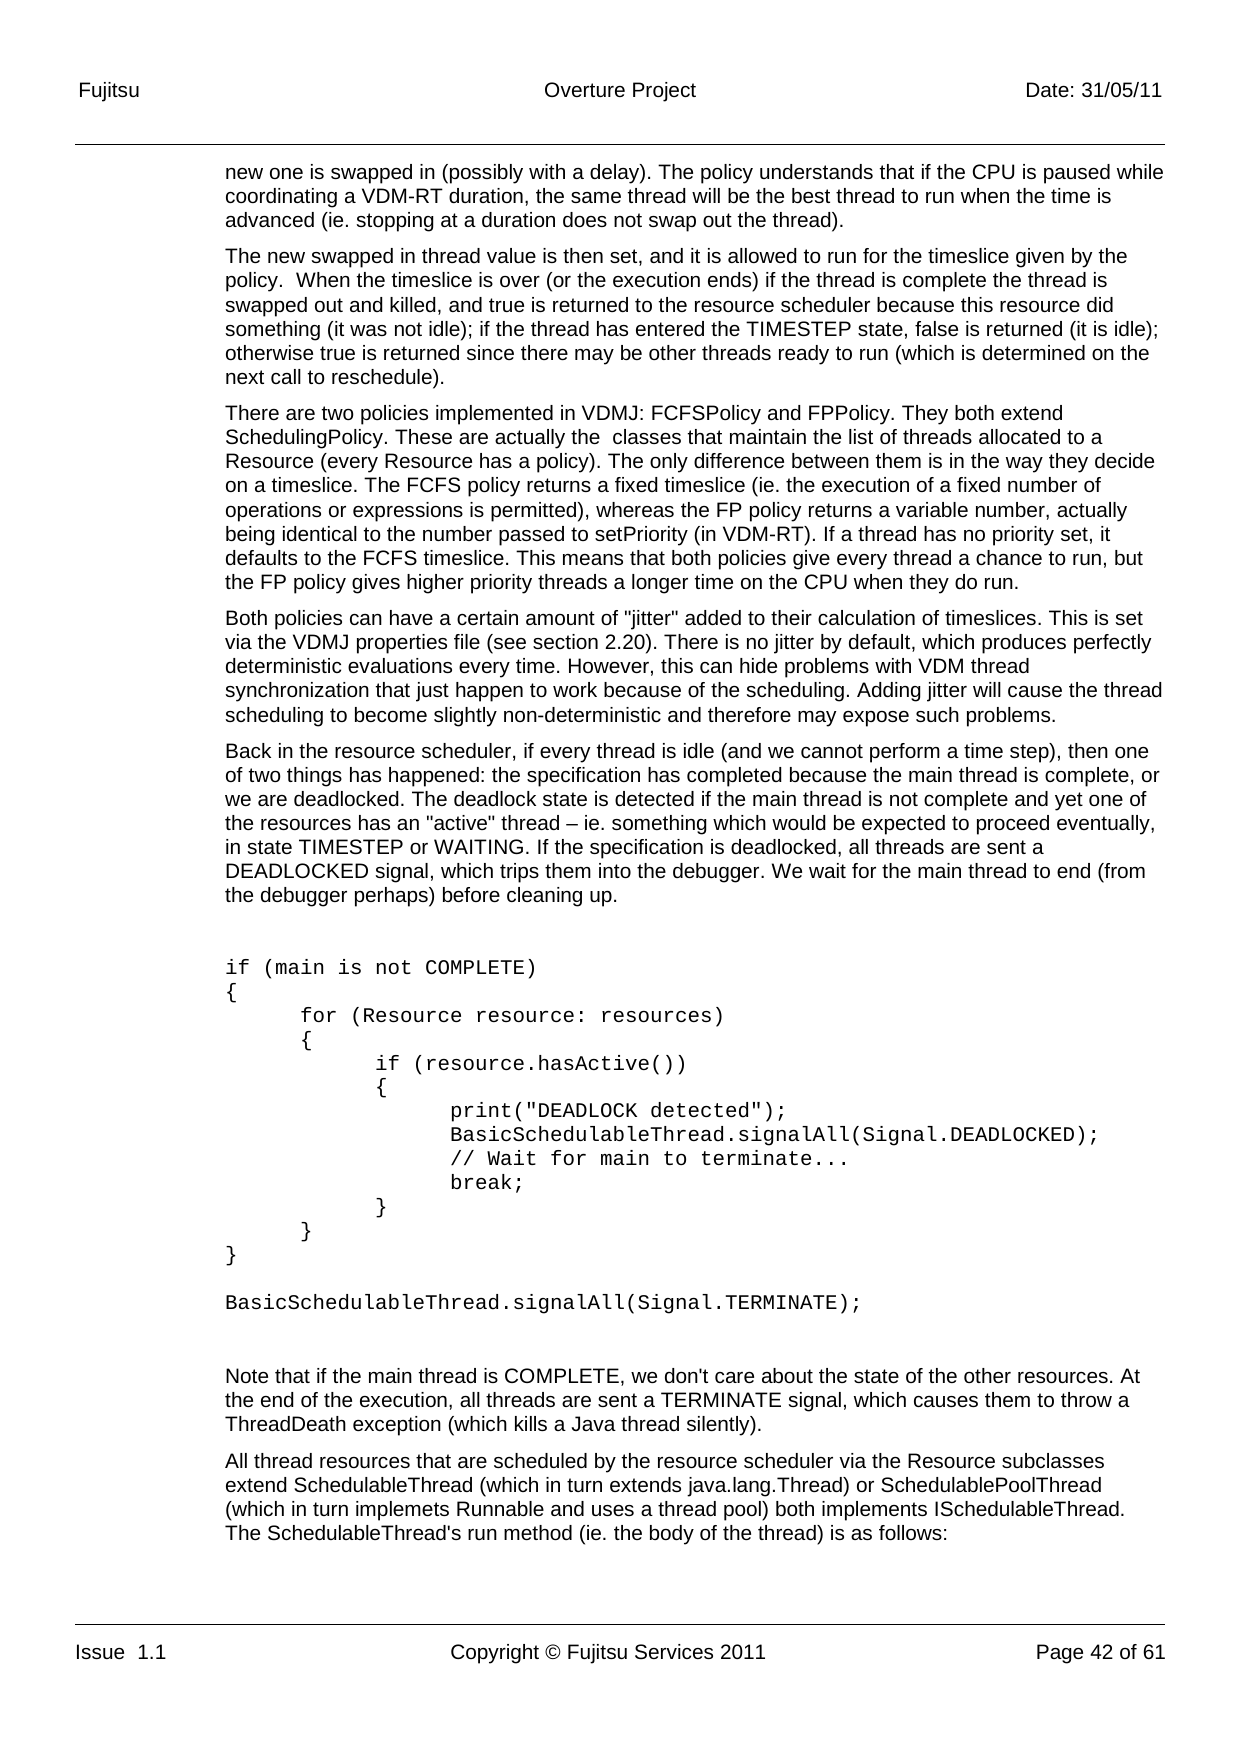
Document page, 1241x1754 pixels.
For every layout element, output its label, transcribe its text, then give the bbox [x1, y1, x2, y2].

text There are two policies implemented in VDMJ: FCFSPolicy and FPPolicy. They both extend SchedulingPolicy. These are actually the classes that maintain the list of threads allocated to a Resource (every Resource has a policy). The only difference between them is in the way they decide on a timeslice. The FCFS policy returns a fixed timeslice (ie. the execution of a fixed number of operations or expressions is permitted), whereas the FP policy returns a variable number, actually being identical to the number passed to setPriority (in VDM-RT). If a thread has no priority set, it defaults to the FCFS timeslice. This means that both policies give every thread a chance to run, but the FP policy gives higher priority threads a longer time on the CPU when they do run. [225, 401, 1165, 594]
text } [225, 1244, 1165, 1268]
text } [225, 1196, 1165, 1220]
text if (main is not COMPLETE) [225, 957, 1165, 981]
text The new swapped in thread value is then set, and it is allowed to run for the timeslice given by the policy. When the timeslice is over (or the execution ends) if the thread is complete the thread is swapped out and killed, and true is returned to the resource scheduler because this resource did something (it was not idle); if the thread has entered the TIMESTEP state, false is returned (it is idle); otherwise true is returned since there may be other threads ready to run (which is determined on the next call to reschedule). [225, 244, 1165, 389]
text { [225, 1028, 1165, 1052]
text } [225, 1220, 1165, 1244]
text BasicSchedulableThread.signalAll(Signal.TERMINATE); [225, 1292, 1165, 1316]
text // Wait for main to terminate... [225, 1148, 1165, 1172]
text print("DEADLOCK detected"); [225, 1100, 1165, 1124]
text new one is swapped in (possibly with a delay). The policy understands that if the CPU is paused while coordinating a VDM-RT duration, the same thread will be the best thread to run when the time is advanced (ie. stopping at a duration does not swap out the thread). [225, 160, 1165, 232]
text Back in the resource scheduler, if every thread is idle (and we cannot perform a time step), then one of two things has happened: the specification has completed because the main thread is complete, or we are deadlocked. The deadlock state is detected if the main thread is not complete and yet one of the resources has an "active" thread – ie. something which would be expected to proceed eventually, in state TIMESTEP or WAITING. If the specification is deadlocked, all threads are sent a DEADLOCKED signal, which trips them into the debugger. We wait for the main thread to end (from the debugger perhaps) before cleaning up. [225, 739, 1165, 907]
text { [225, 1076, 1165, 1100]
text { [225, 981, 1165, 1004]
text if (resource.hasActive()) [225, 1052, 1165, 1076]
text BasicSchedulableThread.signalAll(Signal.DEADLOCKED); [225, 1124, 1165, 1148]
text Both policies can have a certain amount of "jitter" added to their calculation of timeslices. This is set via the VDMJ properties file (see section 2.20). There is no jitter by default, which produces perfectly deterministic evaluations every time. However, this can hide problems with VDM thread synchronization that just happen to work because of the scheduling. Adding jitter will cause the thread scheduling to become slightly non-deterministic and therefore may expose such problems. [225, 606, 1165, 727]
text break; [225, 1172, 1165, 1196]
text All thread resources that are scheduled by the resource scheduler via the Resource subclasses extend SchedulableThread (which in turn extends java.lang.Thread) or SchedulablePoolThread (which in turn implemets Runnable and uses a thread pool) both implements ISchedulableThread. The SchedulableThread's run method (ie. the body of the thread) is as follows: [225, 1448, 1165, 1545]
text for (Resource resource: resources) [225, 1004, 1165, 1028]
text Note that if the main thread is COMPLETE, we don't care about the state of the other resources. At the end of the execution, all threads are sent a TERMINATE signal, which causes them to throw a ThreadDeath exception (which kills a Java thread silently). [225, 1364, 1165, 1436]
